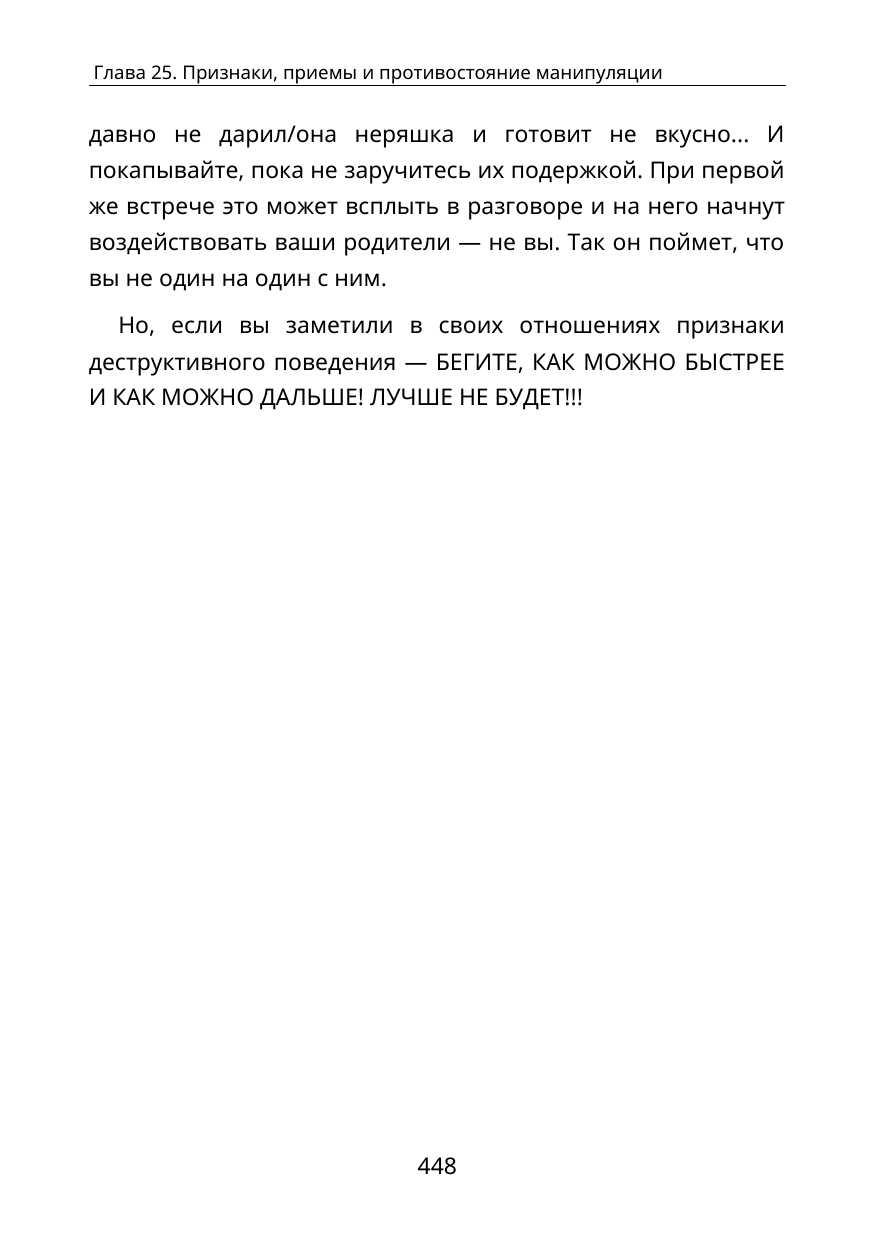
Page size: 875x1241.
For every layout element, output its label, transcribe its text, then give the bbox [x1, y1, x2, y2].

text давно не дарил/она неряшка и готовит не вкусно... И покапывайте, пока не заручитесь их подержкой. При первой же встрече это может всплыть в разговоре и на него начнут воздействовать ваши родители — не вы. Так он поймет, что вы не один на один с ним. [88, 118, 786, 293]
text Но, если вы заметили в своих отношениях признаки деструктивного поведения — БЕГИТЕ, КАК МОЖНО БЫСТРЕЕ И КАК МОЖНО ДАЛЬШЕ! ЛУЧШЕ НЕ БУДЕТ!!! [88, 309, 786, 413]
